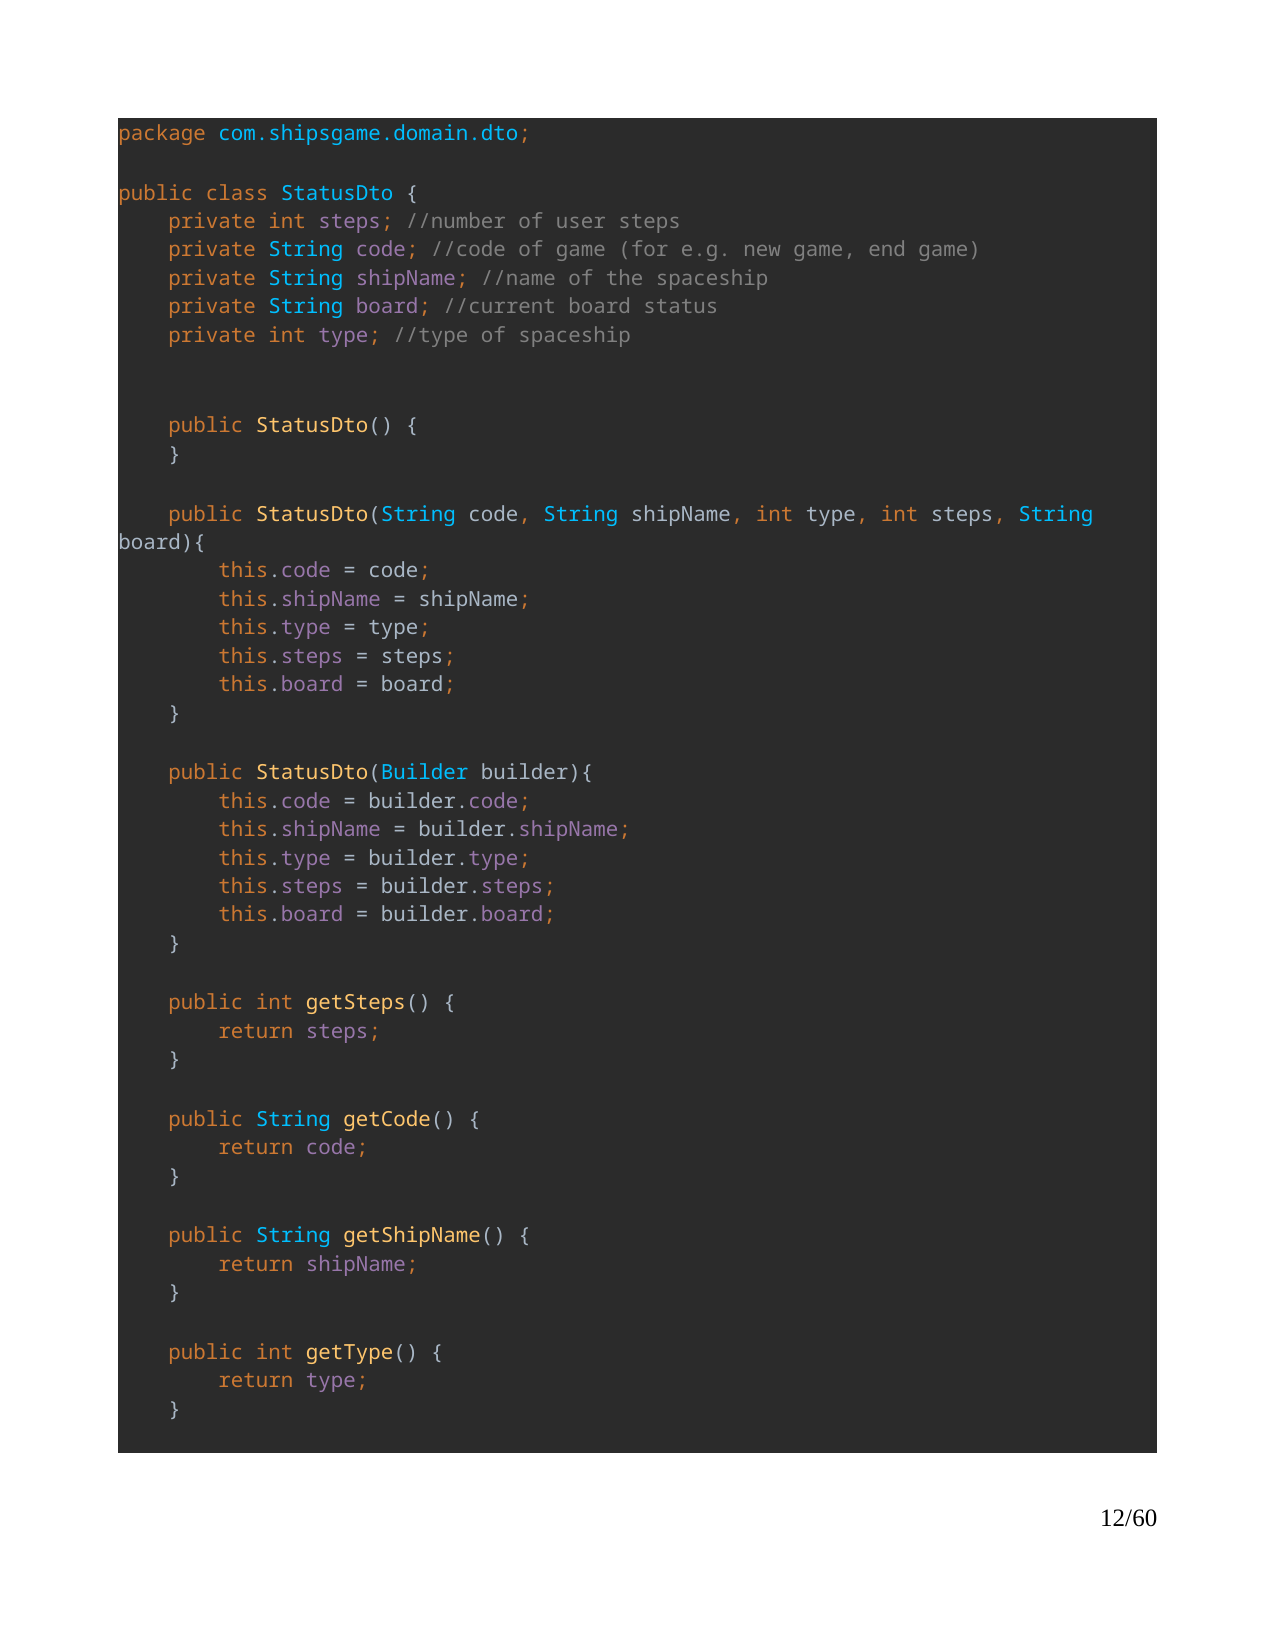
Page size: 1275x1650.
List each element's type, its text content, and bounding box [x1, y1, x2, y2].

text package com.shipsgame.domain.dto; public class StatusDto { private int steps; //number of user steps private String code; //code of game (for e.g. new game, end game) private String shipName; //name of the spaceship private String board; //current board status private int type; //type of spaceship public StatusDto() { } public StatusDto(String code, String shipName, int type, int steps, String board){ this.code = code; this.shipName = shipName; this.type = type; this.steps = steps; this.board = board; } public StatusDto(Builder builder){ this.code = builder.code; this.shipName = builder.shipName; this.type = builder.type; this.steps = builder.steps; this.board = builder.board; } public int getSteps() { return steps; } public String getCode() { return code; } public String getShipName() { return shipName; } public int getType() { return type; } [118, 118, 1157, 1453]
